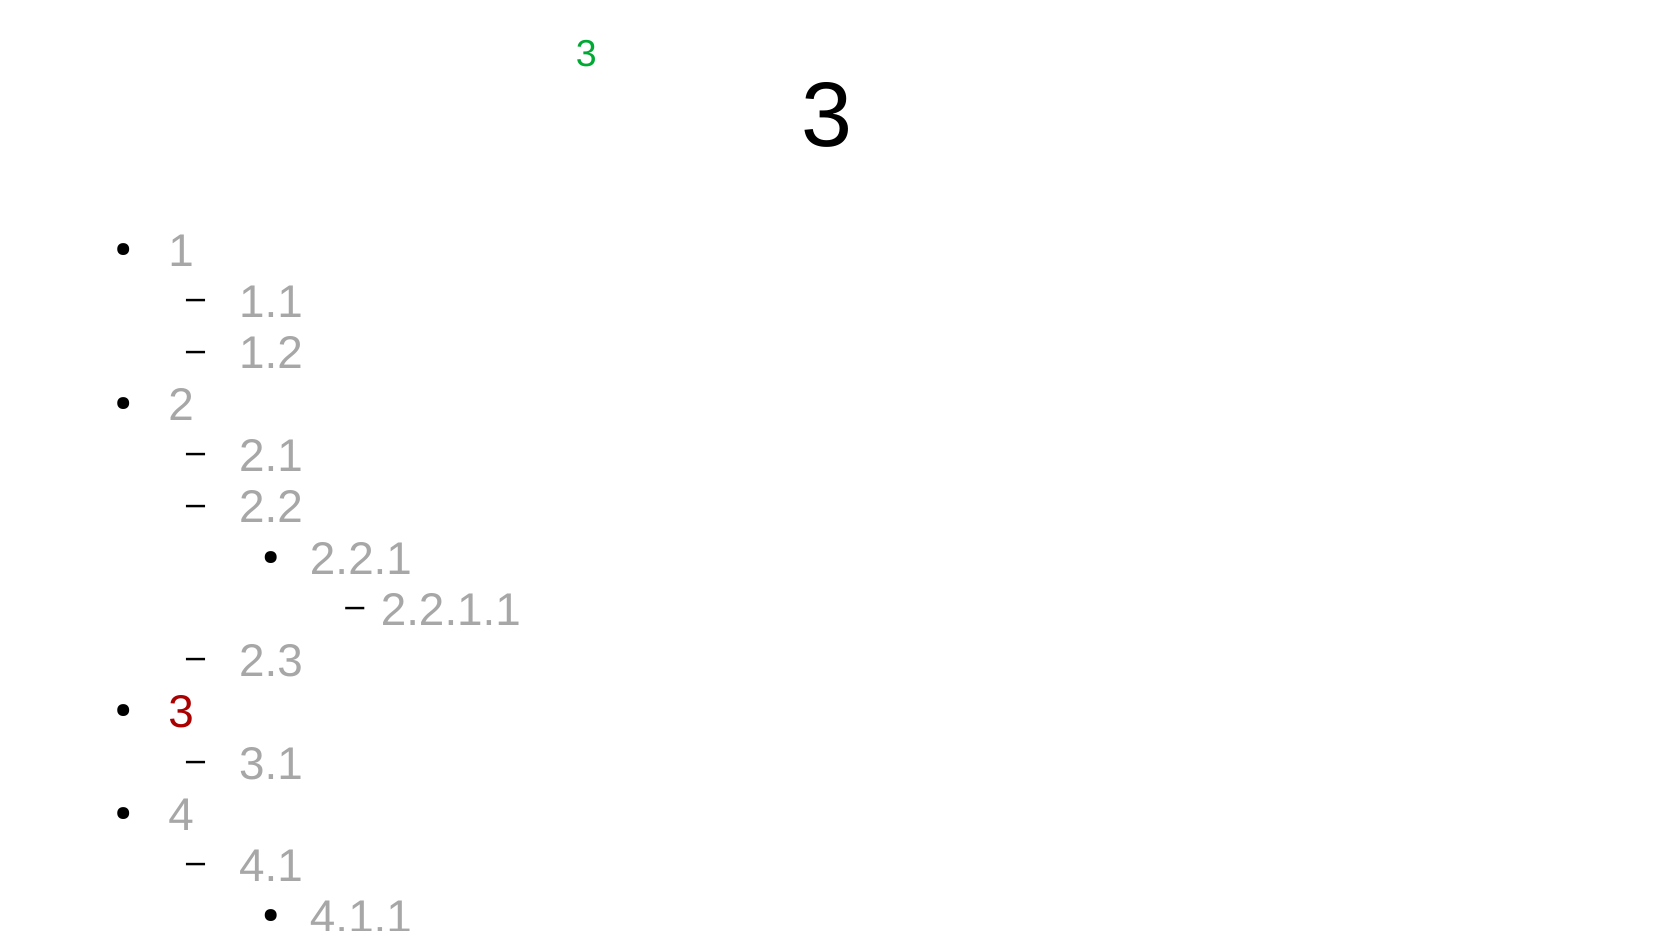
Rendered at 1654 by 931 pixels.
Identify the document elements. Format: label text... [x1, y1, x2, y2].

text_box 3 [561, 24, 612, 82]
title 3 [82, 37, 1571, 193]
text_box 1 1.1 1.2 2 2.1 2.2 2.2.1 2.2.1.1 2.3 3 3.1 4 4.1 4.1.1 [82, 217, 1571, 931]
